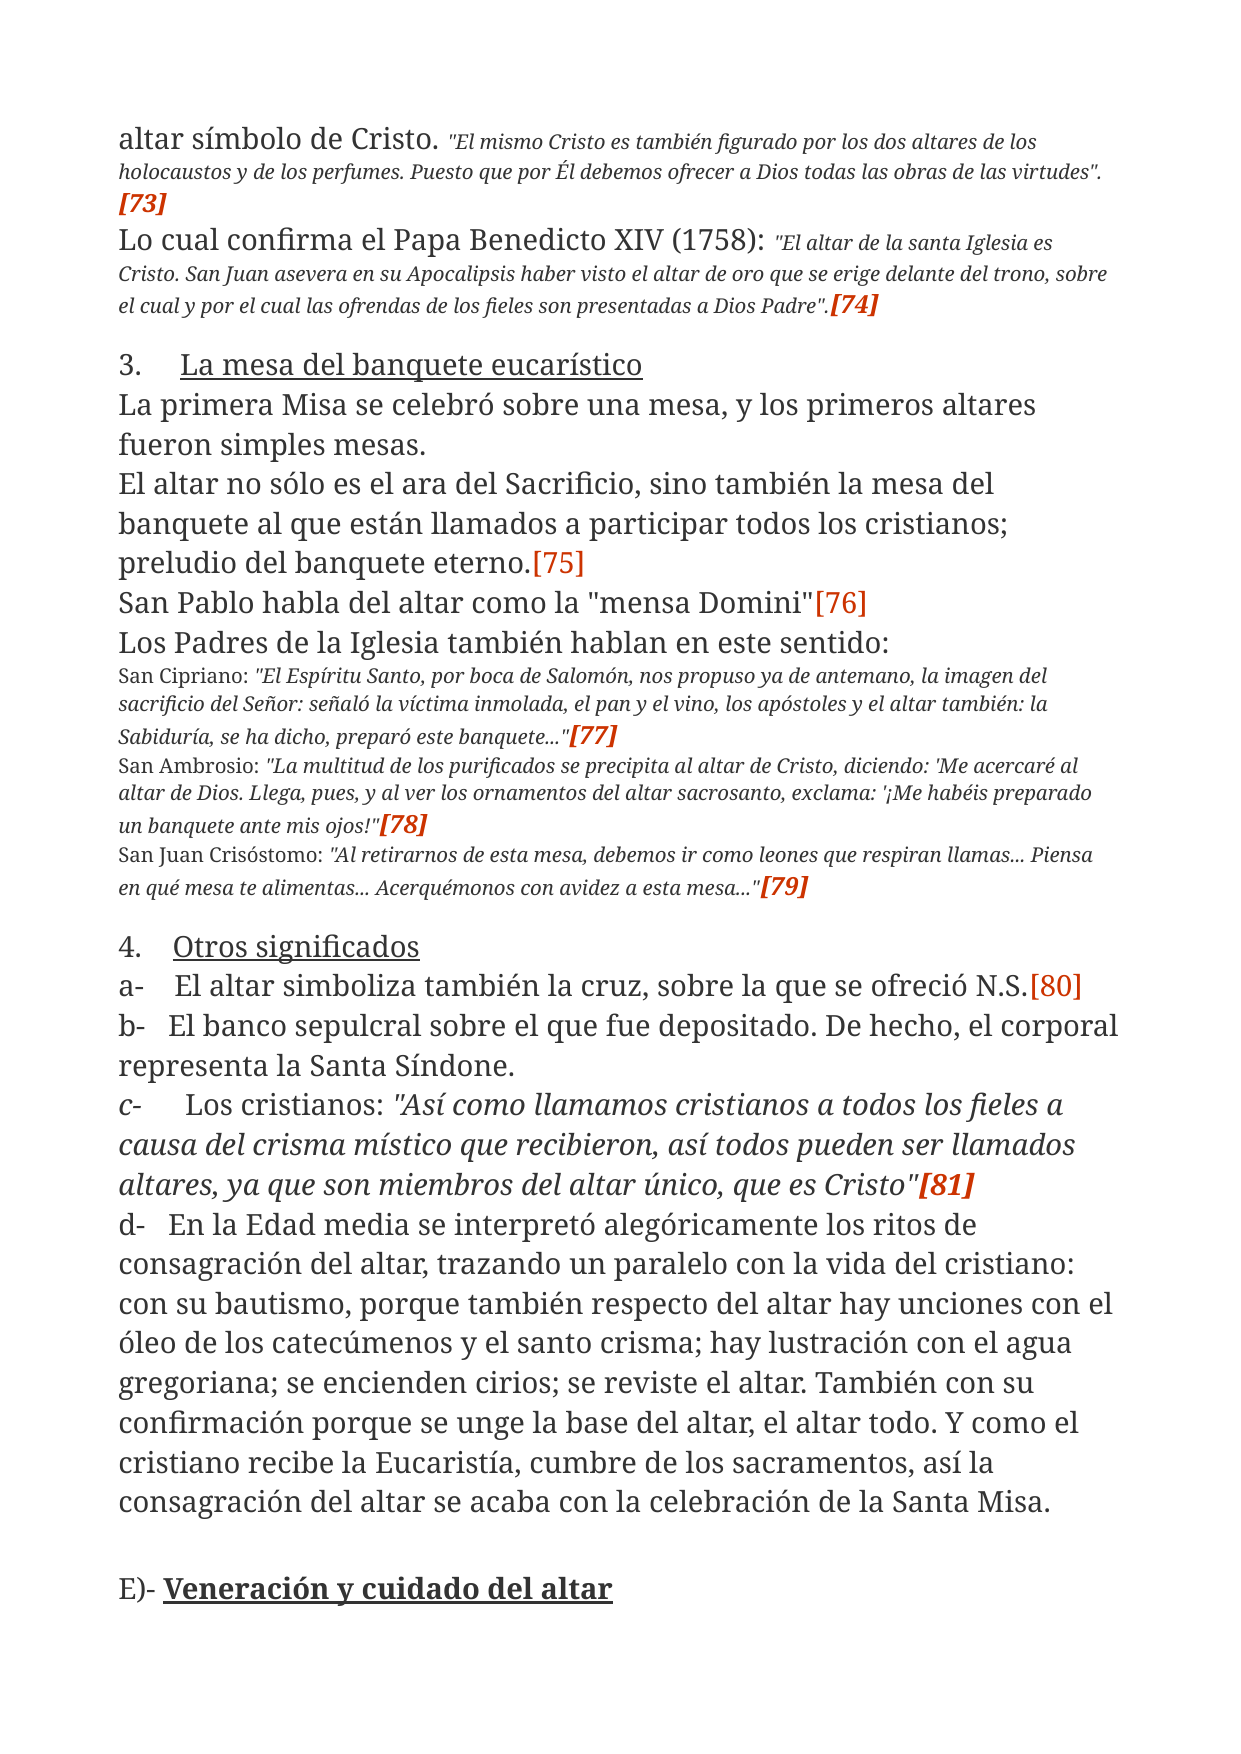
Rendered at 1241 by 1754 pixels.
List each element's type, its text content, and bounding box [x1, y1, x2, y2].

text c- Los cristianos: "Así como llamamos cristianos a todos los fieles a causa del crisma místico que recibieron, así todos pueden ser llamados altares, ya que son miembros del altar único, que es Cristo"[81] [118, 1085, 1122, 1204]
text 3. La mesa del banquete eucarístico [118, 344, 1122, 384]
text E)- Veneración y cuidado del altar [118, 1568, 1122, 1608]
text Los Padres de la Iglesia también hablan en este sentido: [118, 622, 1122, 662]
text b- El banco sepulcral sobre el que fue depositado. De hecho, el corporal representa la Santa Síndone. [118, 1005, 1122, 1085]
text 4. Otros significados [118, 926, 1122, 966]
text San Ambrosio: "La multitud de los purificados se precipita al altar de Cristo, diciendo: 'Me acercaré al altar de Dios. Llega, pues, y al ver los ornamentos del altar sacrosanto, exclama: '¡Me habéis preparado un banquete ante mis ojos!"[78] [118, 751, 1122, 841]
text Lo cual confirma el Papa Benedicto XIV (1758): "El altar de la santa Iglesia es Cristo. San Juan asevera en su Apocalipsis haber visto el altar de oro que se erige delante del trono, sobre el cual y por el cual las ofrendas de los fieles son presentadas a Dios Padre".[74] [118, 219, 1122, 321]
text La primera Misa se celebró sobre una mesa, y los primeros altares fueron simples mesas. [118, 384, 1122, 463]
text d- En la Edad media se interpretó alegóricamente los ritos de consagración del altar, trazando un paralelo con la vida del cristiano: con su bautismo, porque también respecto del altar hay unciones con el óleo de los catecúmenos y el santo crisma; hay lustración con el agua gregoriana; se encienden cirios; se reviste el altar. También con su confirmación porque se unge la base del altar, el altar todo. Y como el cristiano recibe la Eucaristía, cumbre de los sacramentos, así la consagración del altar se acaba con la celebración de la Santa Misa. [118, 1204, 1122, 1521]
text San Cipriano: "El Espíritu Santo, por boca de Salomón, nos propuso ya de antemano, la imagen del sacrificio del Señor: señaló la víctima inmolada, el pan y el vino, los apóstoles y el altar también: la Sabiduría, se ha dicho, preparó este banquete..."[77] [118, 662, 1122, 751]
text San Pablo habla del altar como la "mensa Domini"[76] [118, 582, 1122, 622]
text San Juan Crisóstomo: "Al retirarnos de esta mesa, debemos ir como leones que respiran llamas... Piensa en qué mesa te alimentas... Acerquémonos con avidez a esta mesa..."[79] [118, 841, 1122, 903]
text altar símbolo de Cristo. "El mismo Cristo es también figurado por los dos altares de los holocaustos y de los perfumes. Puesto que por Él debemos ofrecer a Dios todas las obras de las virtudes".[73] [118, 118, 1122, 219]
text a- El altar simboliza también la cruz, sobre la que se ofreció N.S.[80] [118, 966, 1122, 1005]
text El altar no sólo es el ara del Sacrificio, sino también la mesa del banquete al que están llamados a participar todos los cristianos; preludio del banquete eterno.[75] [118, 463, 1122, 582]
